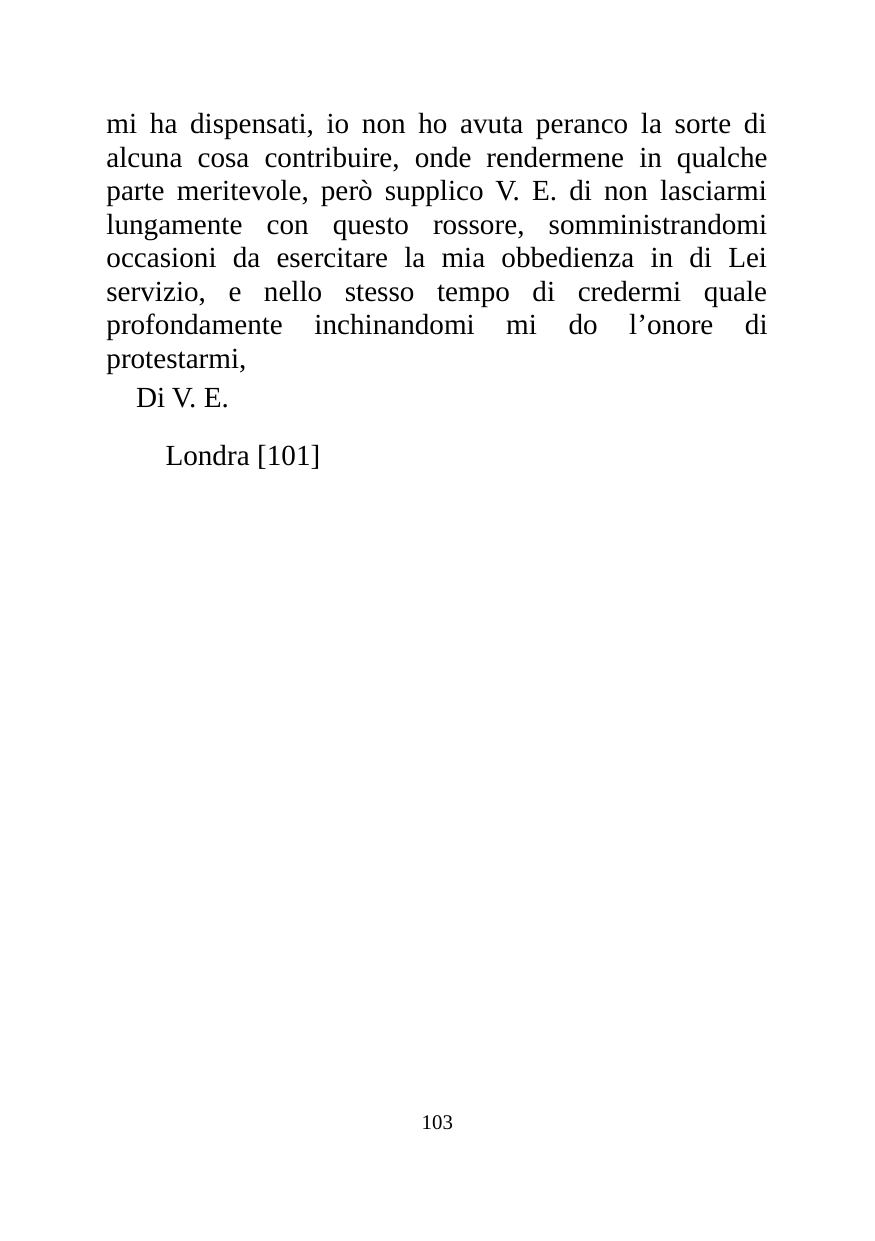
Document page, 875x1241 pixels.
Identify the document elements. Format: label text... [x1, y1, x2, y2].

text mi ha dispensati, io non ho avuta peranco la sorte di alcuna cosa contribuire, onde rendermene in qualche parte meritevole, però supplico V. E. di non lasciarmi lungamente con questo rossore, somministrandomi occasioni da esercitare la mia obbedienza in di Lei servizio, e nello stesso tempo di credermi quale profondamente inchinandomi mi do l’onore di protestarmi, [106, 106, 768, 374]
text Londra [101] [165, 438, 768, 471]
text Di V. E. [106, 381, 768, 414]
